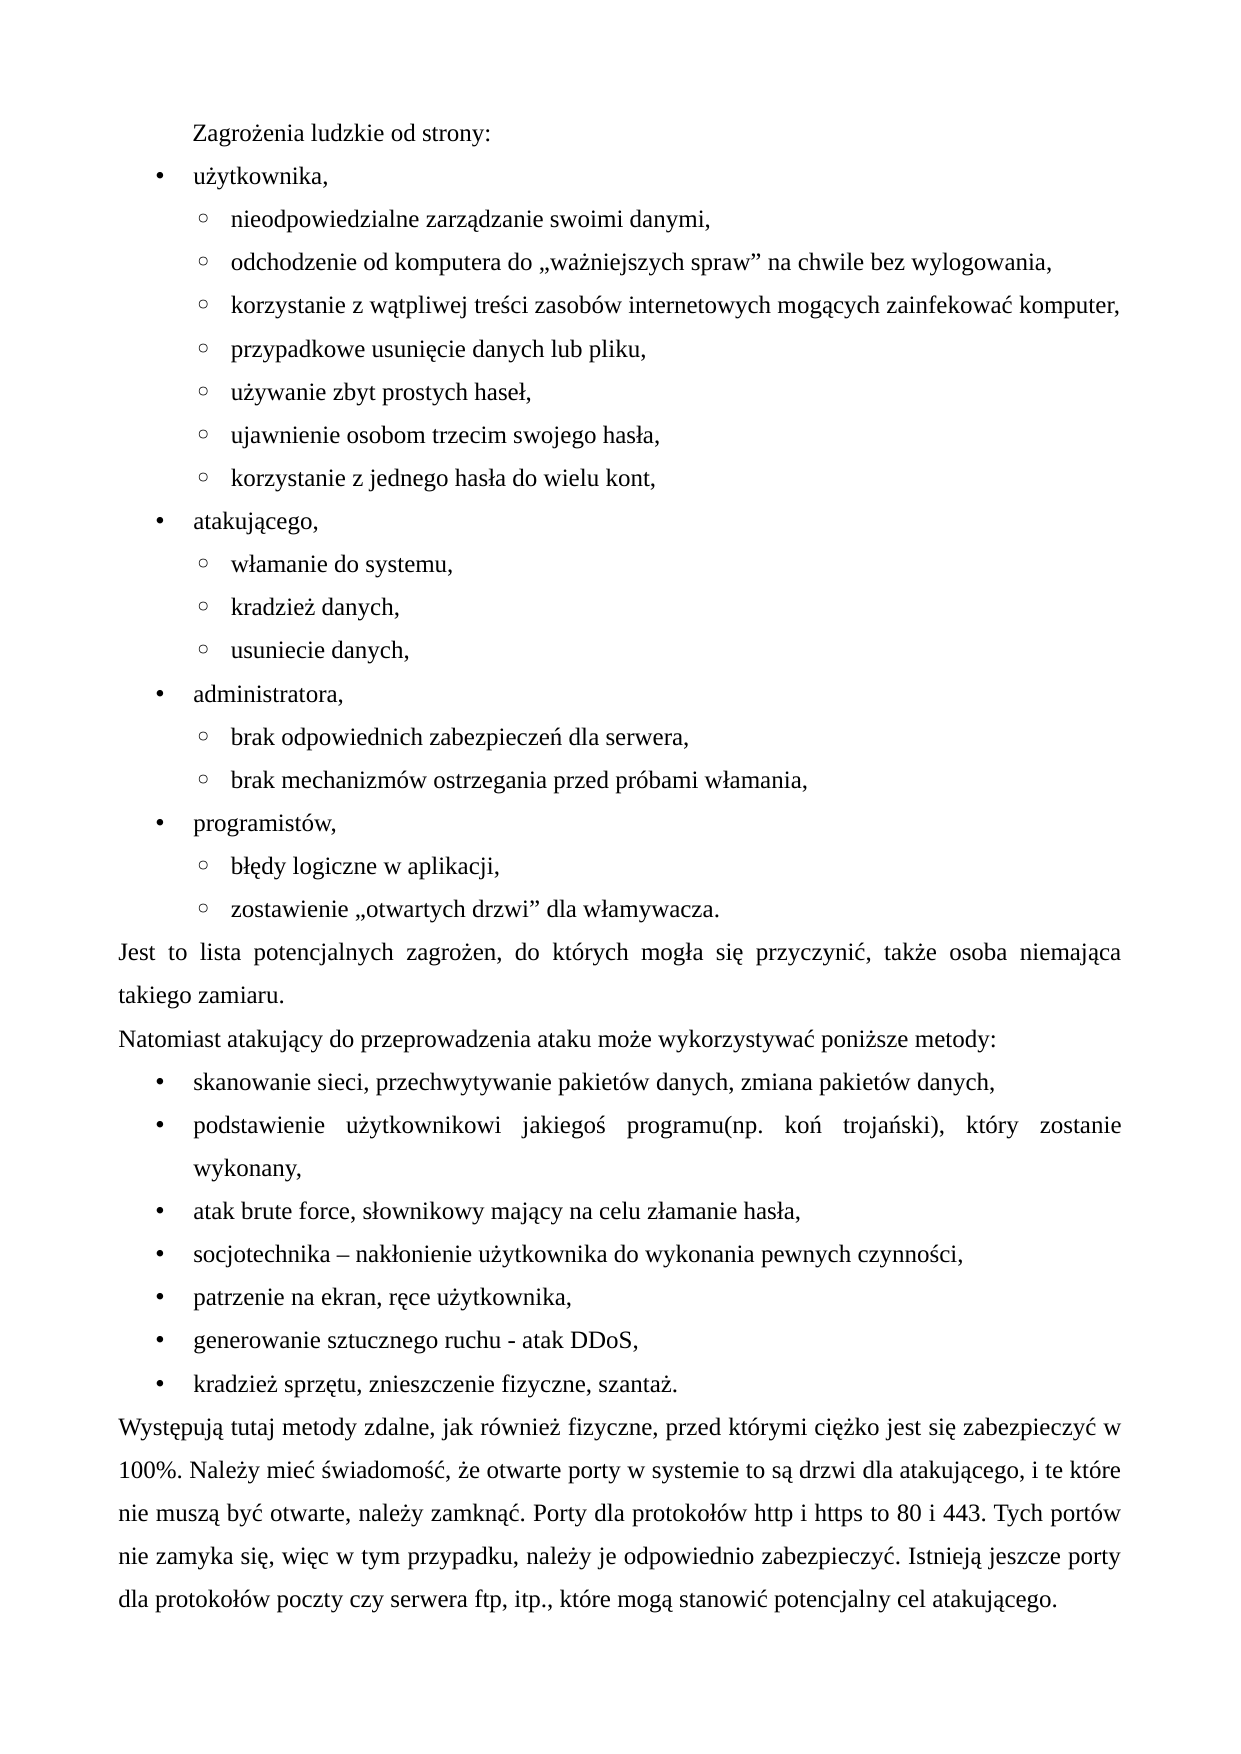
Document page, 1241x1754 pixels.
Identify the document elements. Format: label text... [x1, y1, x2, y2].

list skanowanie sieci, przechwytywanie pakietów danych, zmiana pakietów danych, [156, 1067, 1122, 1096]
text Zagrożenia ludzkie od strony: [118, 118, 1122, 147]
list generowanie sztucznego ruchu - atak DDoS, [156, 1326, 1122, 1354]
list podstawienie użytkownikowi jakiegoś programu(np. koń trojański), który zostanie wykonany, [156, 1110, 1122, 1182]
list nieodpowiedzialne zarządzanie swoimi danymi, [193, 204, 1122, 233]
list patrzenie na ekran, ręce użytkownika, [156, 1282, 1122, 1311]
text Występują tutaj metody zdalne, jak również fizyczne, przed którymi ciężko jest się zabezpieczyć w 100%. Należy mieć świadomość, że otwarte porty w systemie to są drzwi dla atakującego, i te które nie muszą być otwarte, należy zamknąć. Porty dla protokołów http i https to 80 i 443. Tych portów nie zamyka się, więc w tym przypadku, należy je odpowiednio zabezpieczyć. Istnieją jeszcze porty dla protokołów poczty czy serwera ftp, itp., które mogą stanowić potencjalny cel atakującego. [118, 1412, 1122, 1613]
list kradzież sprzętu, znieszczenie fizyczne, szantaż. [156, 1369, 1122, 1397]
list korzystanie z wątpliwej treści zasobów internetowych mogących zainfekować komputer, [193, 291, 1122, 319]
list odchodzenie od komputera do „ważniejszych spraw” na chwile bez wylogowania, [193, 247, 1122, 276]
list kradzież danych, [193, 592, 1122, 621]
list ujawnienie osobom trzecim swojego hasła, [193, 420, 1122, 449]
text Jest to lista potencjalnych zagrożen, do których mogła się przyczynić, także osoba niemająca takiego zamiaru. [118, 937, 1122, 1009]
list błędy logiczne w aplikacji, [193, 851, 1122, 880]
list zostawienie „otwartych drzwi” dla włamywacza. [193, 894, 1122, 923]
list programistów, [156, 808, 1122, 837]
list brak odpowiednich zabezpieczeń dla serwera, [193, 722, 1122, 751]
list używanie zbyt prostych haseł, [193, 377, 1122, 406]
list atakującego, [156, 506, 1122, 535]
list przypadkowe usunięcie danych lub pliku, [193, 334, 1122, 362]
list atak brute force, słownikowy mający na celu złamanie hasła, [156, 1196, 1122, 1225]
list brak mechanizmów ostrzegania przed próbami włamania, [193, 765, 1122, 794]
list usuniecie danych, [193, 636, 1122, 664]
list włamanie do systemu, [193, 549, 1122, 578]
list użytkownika, [156, 161, 1122, 190]
list administratora, [156, 679, 1122, 707]
list korzystanie z jednego hasła do wielu kont, [193, 463, 1122, 492]
list socjotechnika – nakłonienie użytkownika do wykonania pewnych czynności, [156, 1239, 1122, 1268]
text Natomiast atakujący do przeprowadzenia ataku może wykorzystywać poniższe metody: [118, 1024, 1122, 1052]
